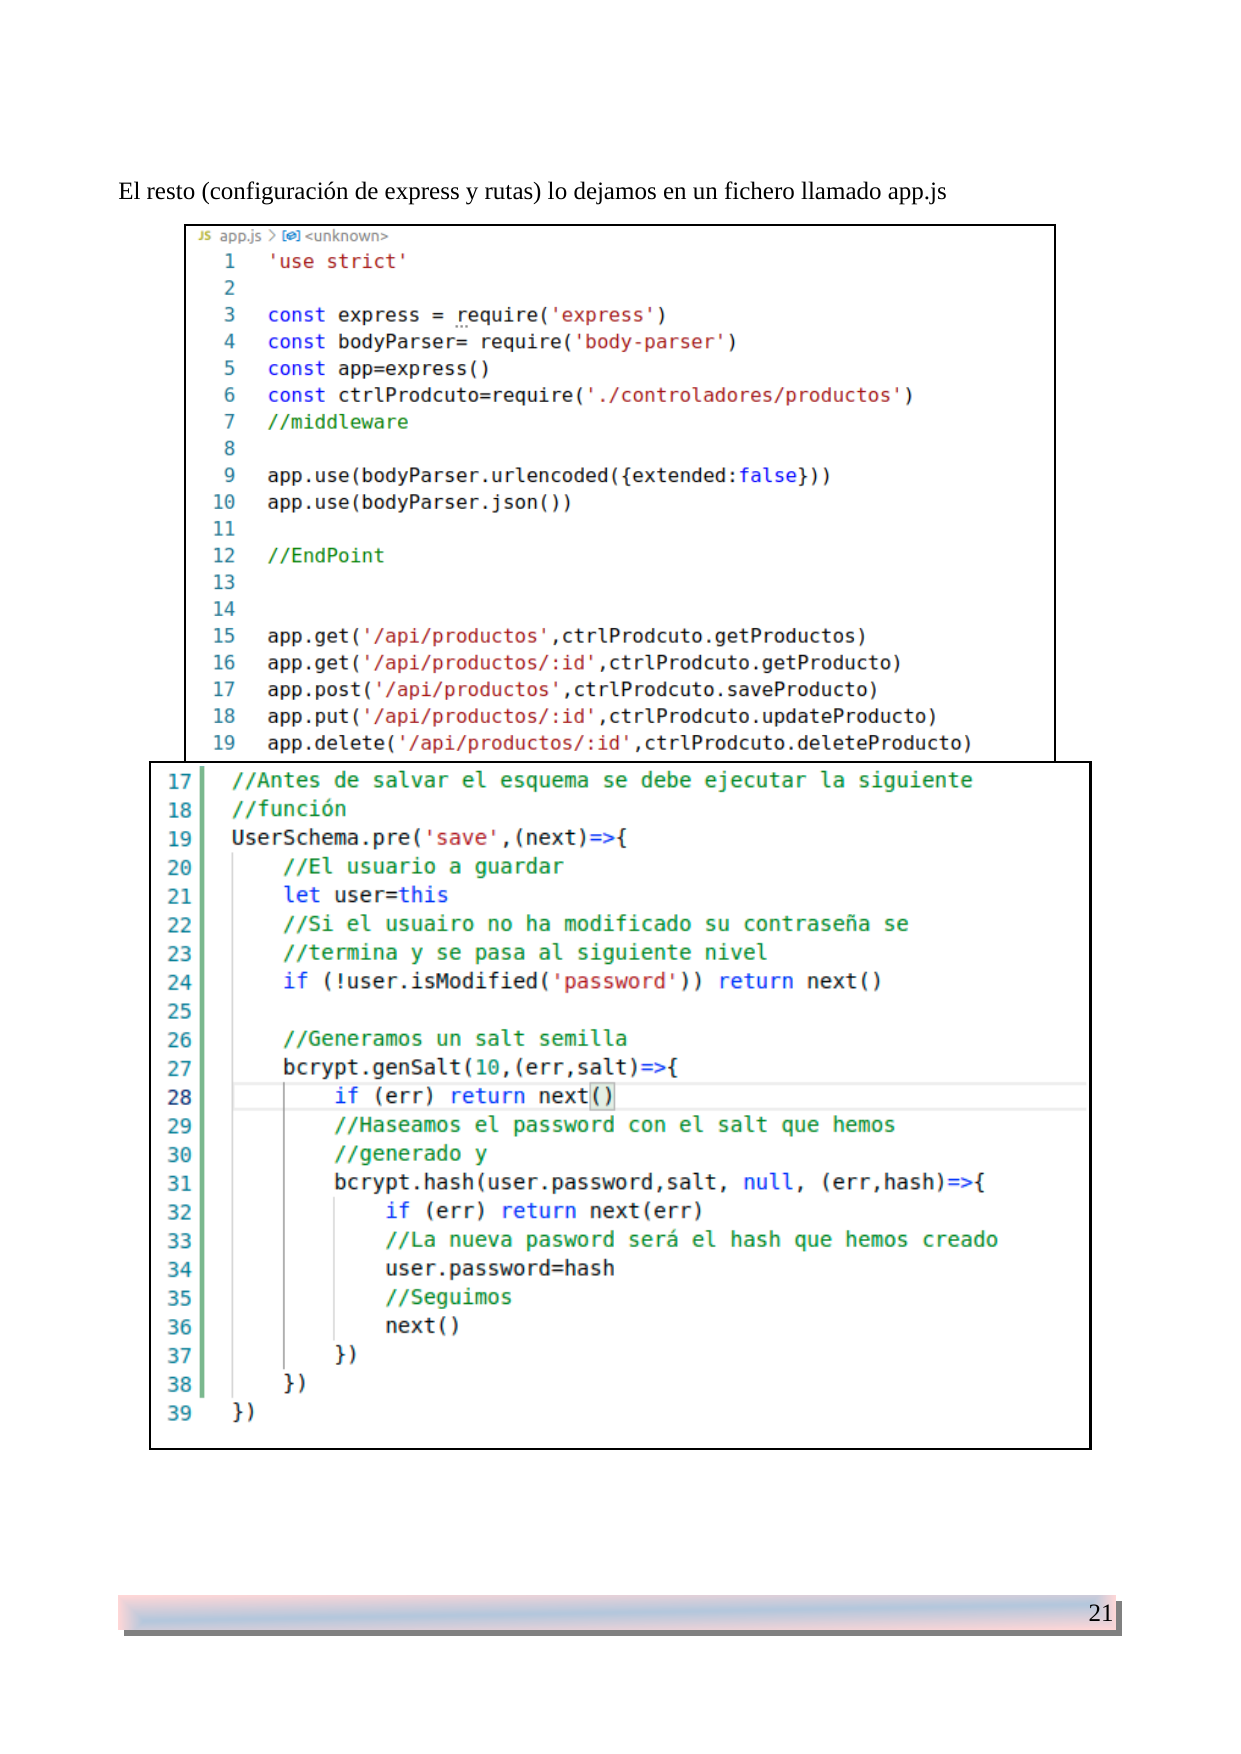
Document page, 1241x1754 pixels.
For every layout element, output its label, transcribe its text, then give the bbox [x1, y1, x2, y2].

text El resto (configuración de express y rutas) lo dejamos en un fichero llamado app.js [118, 176, 1122, 205]
picture [153, 766, 1087, 1445]
picture [188, 228, 1052, 761]
